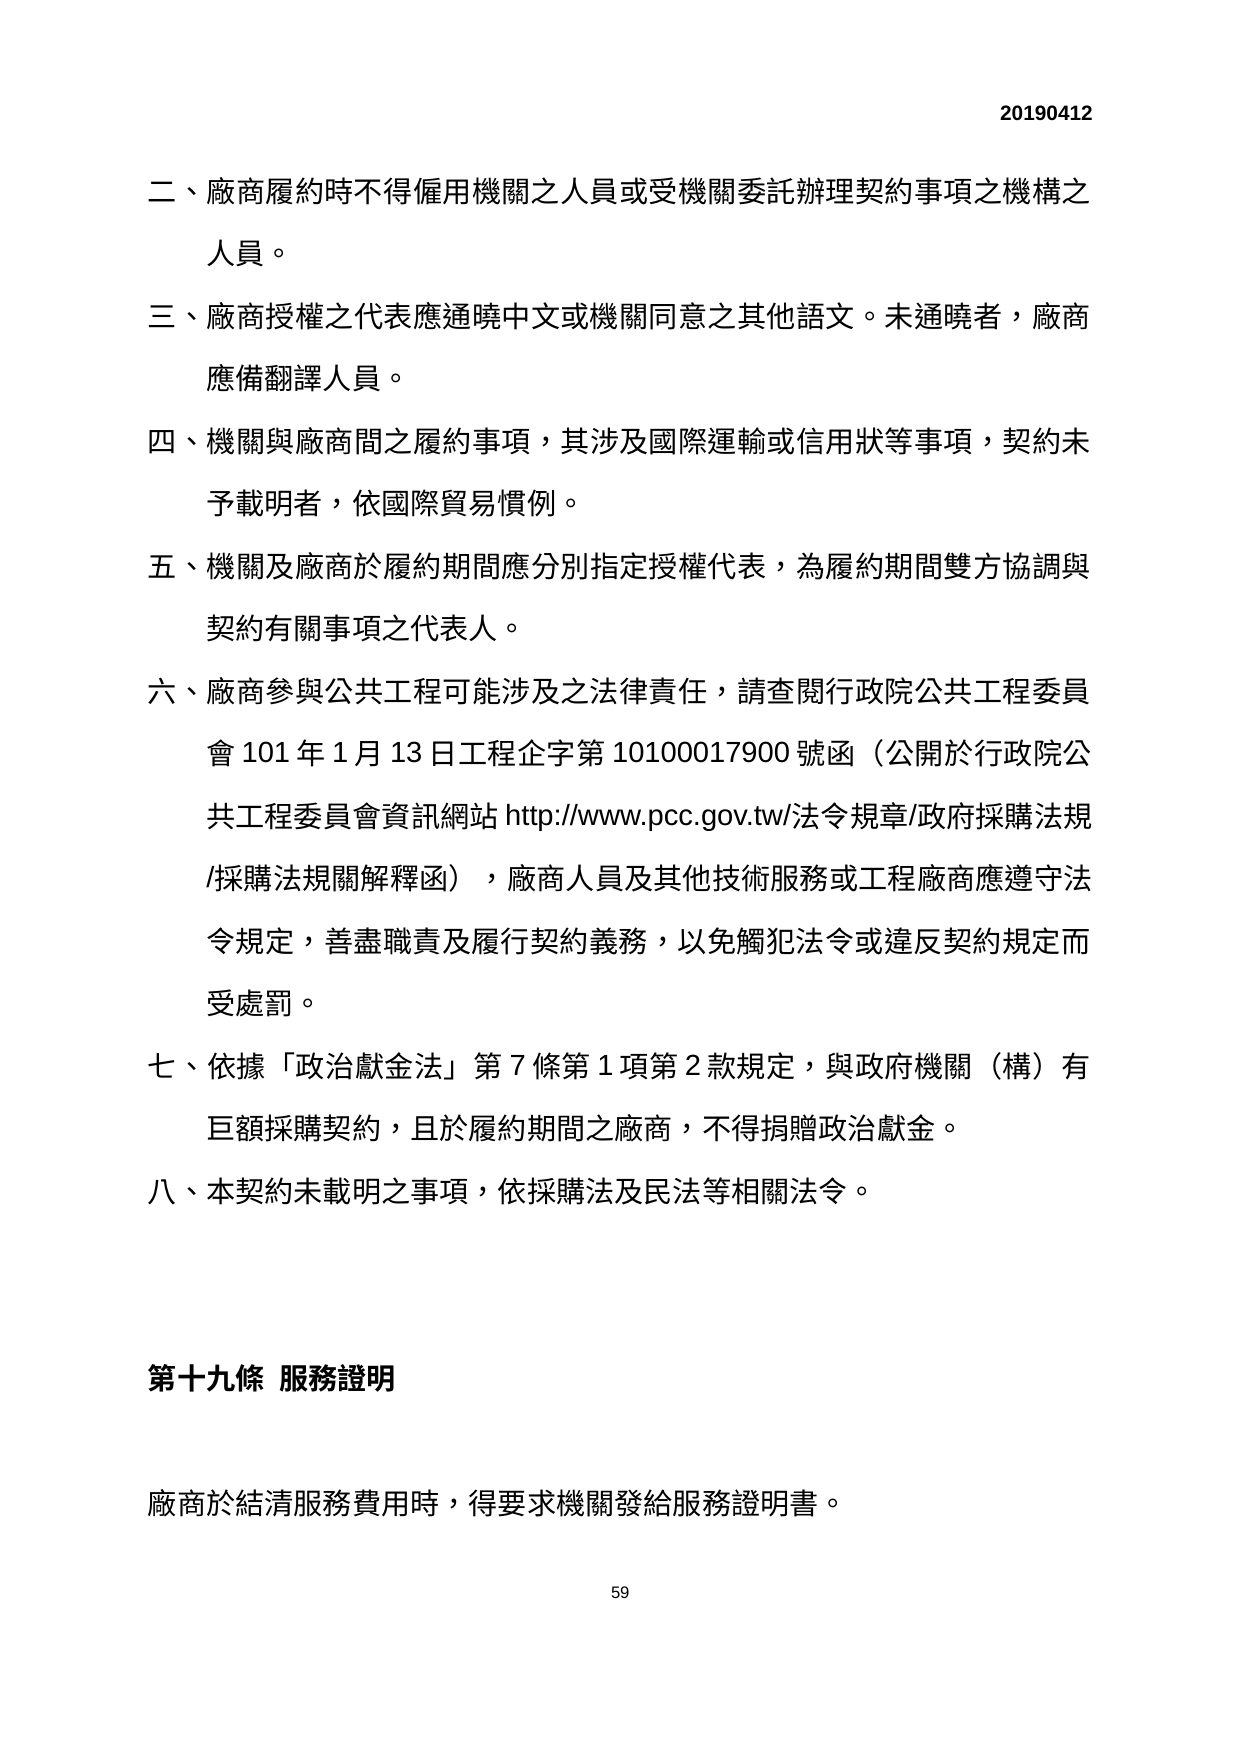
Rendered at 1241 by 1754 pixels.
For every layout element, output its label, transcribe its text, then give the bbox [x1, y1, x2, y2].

text 二、廠商履約時不得僱用機關之人員或受機關委託辦理契約事項之機構之人員。 [148, 148, 1092, 273]
text 五、機關及廠商於履約期間應分別指定授權代表，為履約期間雙方協調與契約有關事項之代表人。 [148, 523, 1092, 648]
text 廠商於結清服務費用時，得要求機關發給服務證明書。 [148, 1460, 1092, 1523]
text 六、廠商參與公共工程可能涉及之法律責任，請查閱行政院公共工程委員會101年1月13日工程企字第10100017900號函（公開於行政院公共工程委員會資訊網站http://www.pcc.gov.tw/法令規章/政府採購法規/採購法規關解釋函），廠商人員及其他技術服務或工程廠商應遵守法令規定，善盡職責及履行契約義務，以免觸犯法令或違反契約規定而受處罰。 [148, 648, 1092, 1023]
text 八、本契約未載明之事項，依採購法及民法等相關法令。 [148, 1148, 1092, 1210]
text 第十九條 服務證明 [148, 1335, 1092, 1398]
text 七、依據「政治獻金法」第7條第1項第2款規定，與政府機關（構）有巨額採購契約，且於履約期間之廠商，不得捐贈政治獻金。 [148, 1023, 1092, 1148]
text 三、廠商授權之代表應通曉中文或機關同意之其他語文。未通曉者，廠商應備翻譯人員。 [148, 273, 1092, 398]
text 四、機關與廠商間之履約事項，其涉及國際運輸或信用狀等事項，契約未予載明者，依國際貿易慣例。 [148, 398, 1092, 523]
